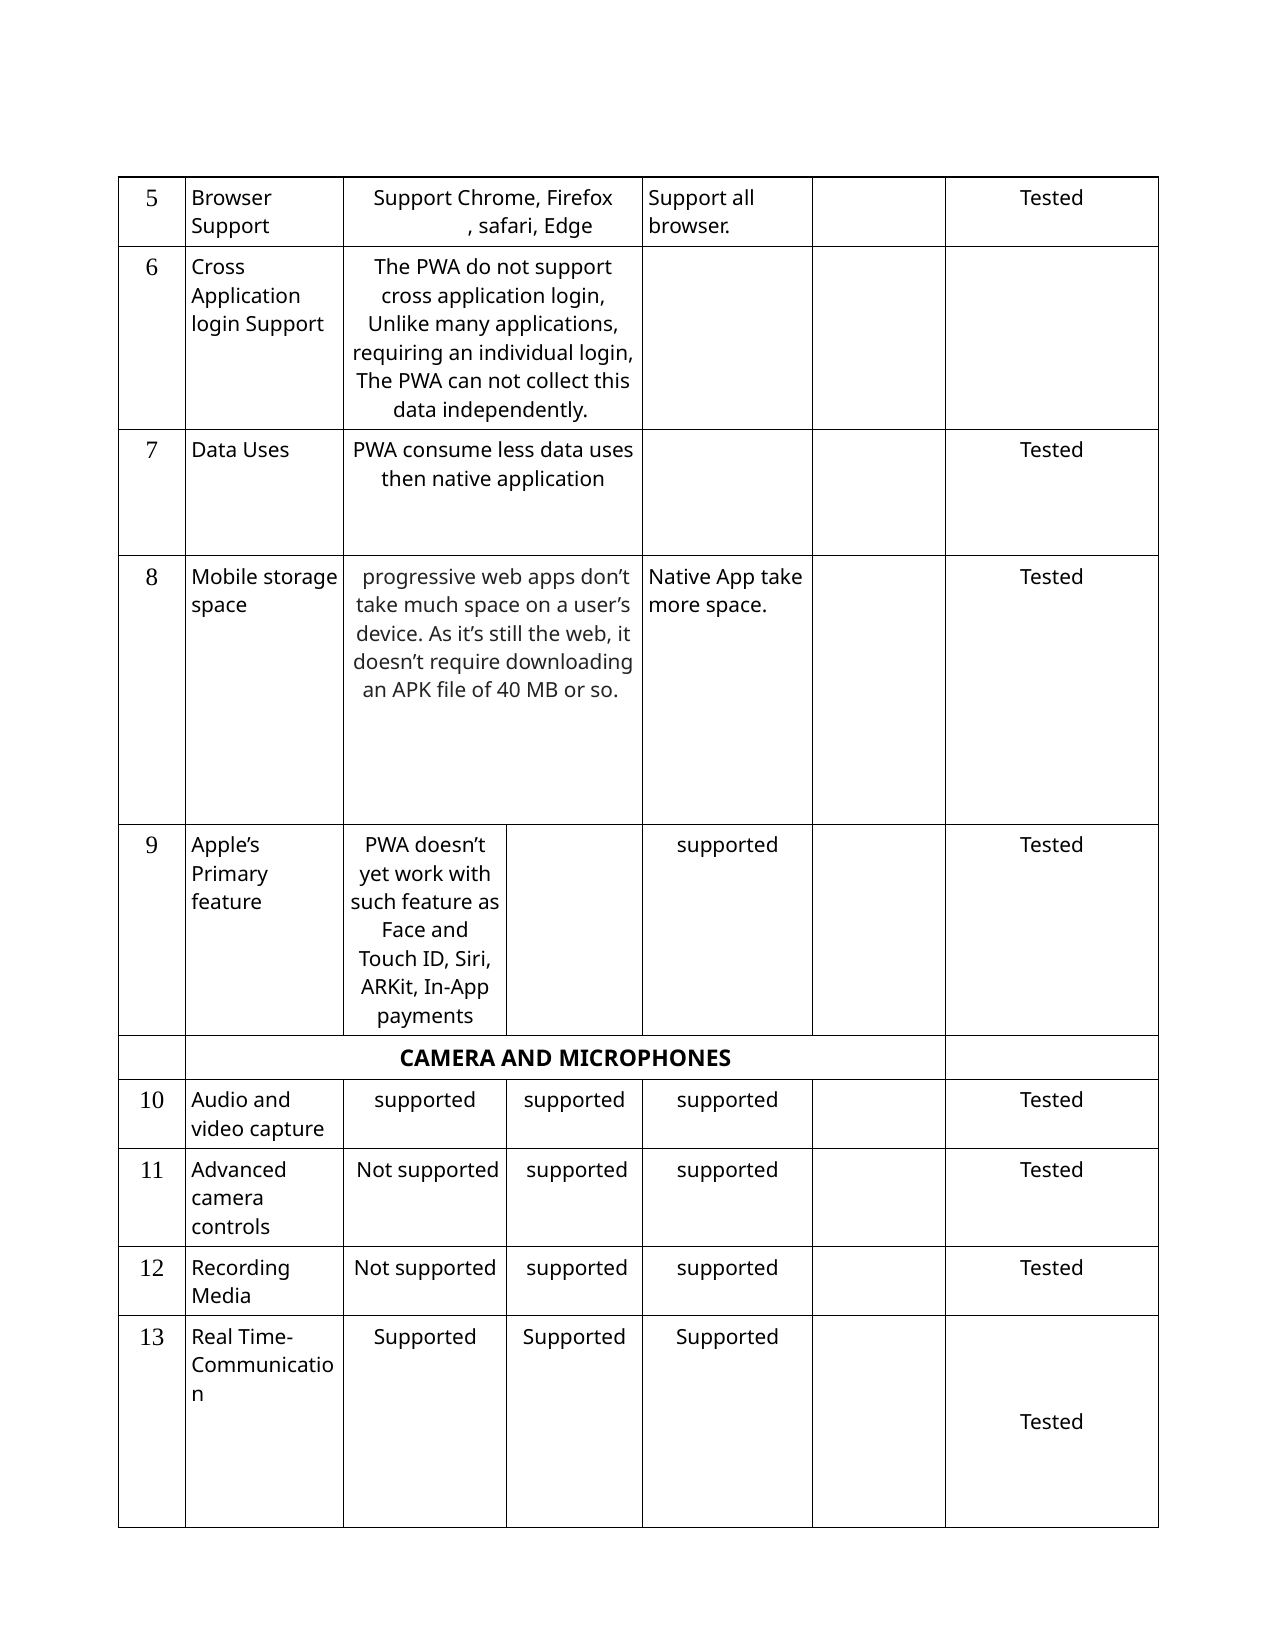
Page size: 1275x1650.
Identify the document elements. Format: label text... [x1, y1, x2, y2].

table_cell [813, 247, 945, 429]
table_cell 13 [119, 1316, 185, 1527]
table_cell Tested [946, 1316, 1158, 1527]
table_cell [643, 247, 812, 429]
table_cell supported [643, 1080, 812, 1148]
table_cell The PWA do not support cross application login, Unlike many applications, requiring an individual login, The PWA can not collect this data independently. [344, 247, 642, 429]
table_cell supported [507, 1080, 642, 1148]
table_cell Browser Support [186, 178, 343, 246]
table_cell Not supported [344, 1149, 506, 1246]
table_cell Tested [946, 1080, 1158, 1148]
table_cell [813, 178, 945, 246]
table_cell progressive web apps don’t take much space on a user’s device. As it’s still the web, it doesn’t require downloading an APK file of 40 MB or so. [344, 556, 642, 823]
table_cell Tested [946, 1247, 1158, 1315]
table_cell Tested [946, 1149, 1158, 1246]
table_cell supported [344, 1080, 506, 1148]
table_cell Audio and video capture [186, 1080, 343, 1148]
table_cell Real Time-Communication [186, 1316, 343, 1527]
table_cell Data Uses [186, 430, 343, 555]
table_cell 5 [119, 178, 185, 246]
table_cell supported [643, 1247, 812, 1315]
table_cell 7 [119, 430, 185, 555]
table_cell supported [507, 1149, 642, 1246]
table_cell 6 [119, 247, 185, 429]
table_cell 11 [119, 1149, 185, 1246]
table_cell [119, 1036, 185, 1079]
table_cell [813, 556, 945, 823]
table_cell Supported [643, 1316, 812, 1527]
table_cell [813, 1316, 945, 1527]
table_cell Supported [344, 1316, 506, 1527]
table_cell [813, 1149, 945, 1246]
table_cell Supported [507, 1316, 642, 1527]
table_cell Support Chrome, Firefox , safari, Edge [344, 178, 642, 246]
table_cell 9 [119, 825, 185, 1035]
table_cell PWA consume less data uses then native application [344, 430, 642, 555]
table_cell Tested [946, 430, 1158, 555]
table_cell supported [507, 1247, 642, 1315]
table_cell 12 [119, 1247, 185, 1315]
table_cell Support all browser. [643, 178, 812, 246]
table_cell Native App take more space. [643, 556, 812, 823]
table_cell Advanced camera controls [186, 1149, 343, 1246]
table_cell [813, 1080, 945, 1148]
table_cell [643, 430, 812, 555]
table_cell PWA doesn’t yet work with such feature as Face and Touch ID, Siri, ARKit, In-App payments [344, 825, 506, 1035]
table_cell 10 [119, 1080, 185, 1148]
table_cell Not supported [344, 1247, 506, 1315]
table_cell [813, 825, 945, 1035]
table_cell [946, 1036, 1158, 1079]
table_cell CAMERA AND MICROPHONES [186, 1036, 945, 1079]
table_cell Mobile storage space [186, 556, 343, 823]
table_cell supported [643, 1149, 812, 1246]
table_cell [813, 430, 945, 555]
table_cell Tested [946, 825, 1158, 1035]
table_cell [813, 1247, 945, 1315]
table_cell supported [643, 825, 812, 1035]
table_cell Tested [946, 556, 1158, 823]
table_cell Apple’s Primary feature [186, 825, 343, 1035]
table_cell Tested [946, 178, 1158, 246]
table_cell [946, 247, 1158, 429]
table_cell 8 [119, 556, 185, 823]
table_cell Cross Application login Support [186, 247, 343, 429]
table_cell Recording Media [186, 1247, 343, 1315]
table_cell [507, 825, 642, 1035]
